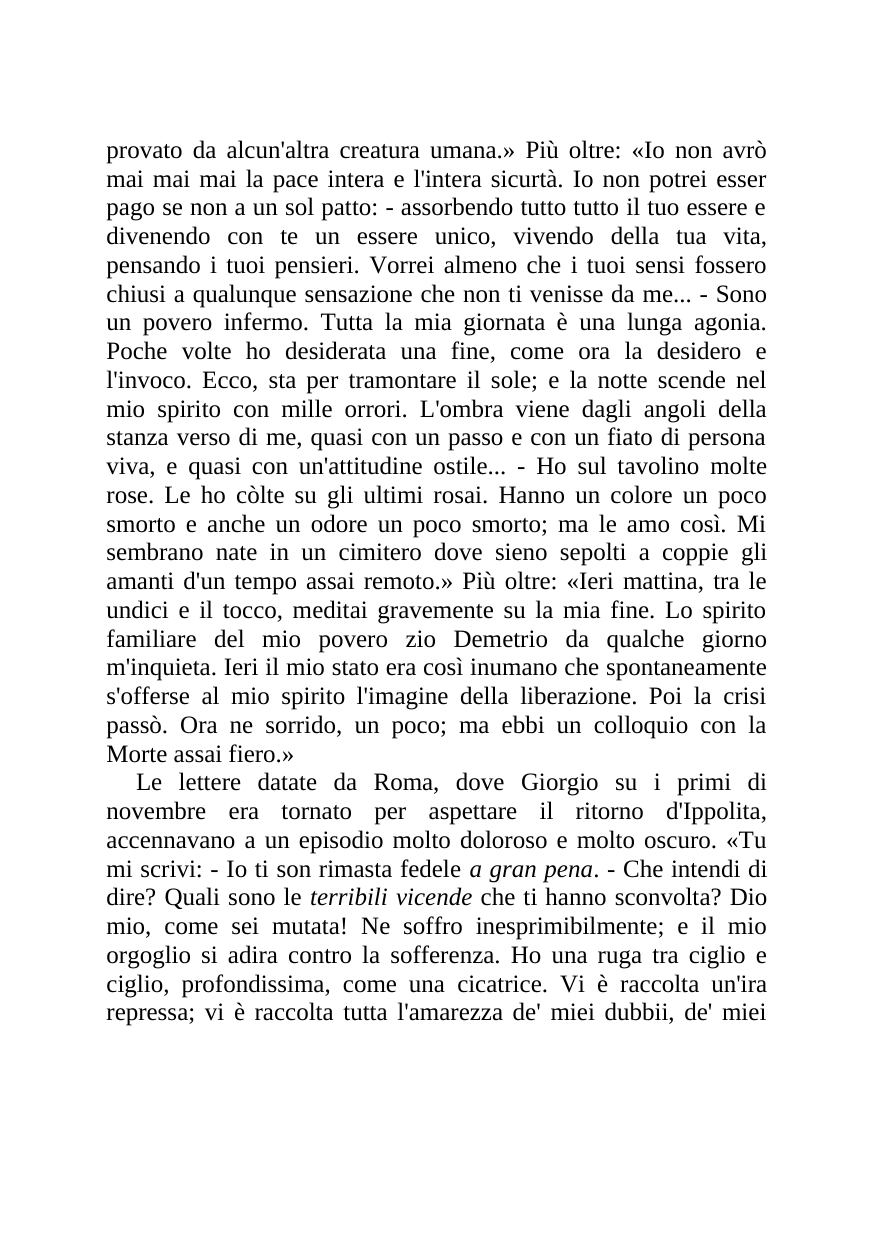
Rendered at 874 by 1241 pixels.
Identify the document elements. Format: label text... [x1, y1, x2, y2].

text provato da alcun'altra creatura umana.» Più oltre: «Io non avrò mai mai mai la pace intera e l'intera sicurtà. Io non potrei esser pago se non a un sol patto: - assorbendo tutto tutto il tuo essere e divenendo con te un essere unico, vivendo della tua vita, pensando i tuoi pensieri. Vorrei almeno che i tuoi sensi fossero chiusi a qualunque sensazione che non ti venisse da me... - Sono un povero infermo. Tutta la mia giornata è una lunga agonia. Poche volte ho desiderata una fine, come ora la desidero e l'invoco. Ecco, sta per tramontare il sole; e la notte scende nel mio spirito con mille orrori. L'ombra viene dagli angoli della stanza verso di me, quasi con un passo e con un fiato di persona viva, e quasi con un'attitudine ostile... - Ho sul tavolino molte rose. Le ho còlte su gli ultimi rosai. Hanno un colore un poco smorto e anche un odore un poco smorto; ma le amo così. Mi sembrano nate in un cimitero dove sieno sepolti a coppie gli amanti d'un tempo assai remoto.» Più oltre: «Ieri mattina, tra le undici e il tocco, meditai gravemente su la mia fine. Lo spirito familiare del mio povero zio Demetrio da qualche giorno m'inquieta. Ieri il mio stato era così inumano che spontaneamente s'offerse al mio spirito l'imagine della liberazione. Poi la crisi passò. Ora ne sorrido, un poco; ma ebbi un colloquio con la Morte assai fiero.» [106, 135, 768, 767]
text Le lettere datate da Roma, dove Giorgio su i primi di novembre era tornato per aspettare il ritorno d'Ippolita, accennavano a un episodio molto doloroso e molto oscuro. «Tu mi scrivi: - Io ti son rimasta fedele a gran pena. - Che intendi di dire? Quali sono le terribili vicende che ti hanno sconvolta? Dio mio, come sei mutata! Ne soffro inesprimibilmente; e il mio orgoglio si adira contro la sofferenza. Ho una ruga tra ciglio e ciglio, profondissima, come una cicatrice. Vi è raccolta un'ira repressa; vi è raccolta tutta l'amarezza de' miei dubbii, de' miei [106, 767, 768, 1026]
